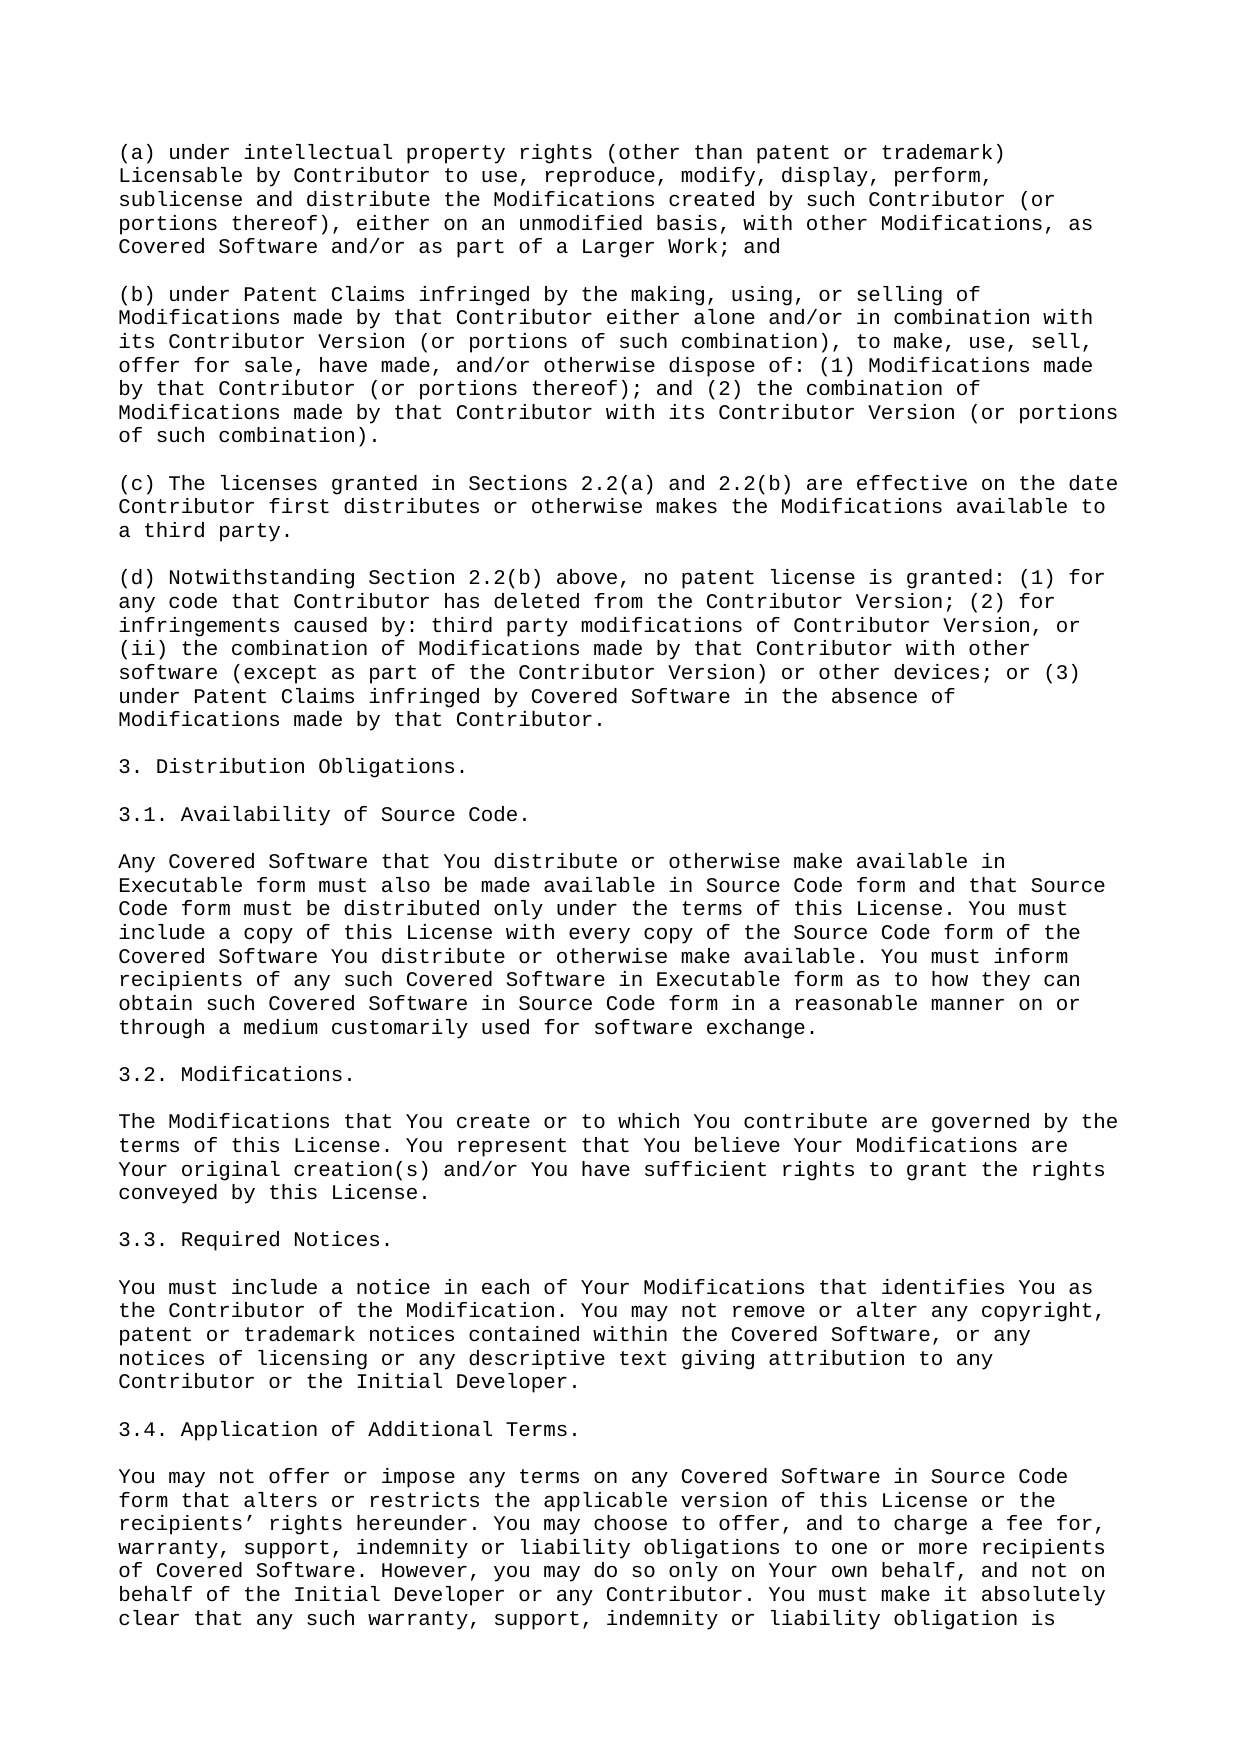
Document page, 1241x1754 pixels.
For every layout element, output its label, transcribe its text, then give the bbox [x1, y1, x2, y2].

text (d) Notwithstanding Section 2.2(b) above, no patent license is granted: (1) for any code that Contributor has deleted from the Contributor Version; (2) for infringements caused by: third party modifications of Contributor Version, or (ii) the combination of Modifications made by that Contributor with other software (except as part of the Contributor Version) or other devices; or (3) under Patent Claims infringed by Covered Software in the absence of Modifications made by that Contributor. [118, 567, 1122, 733]
text You must include a notice in each of Your Modifications that identifies You as the Contributor of the Modification. You may not remove or alter any copyright, patent or trademark notices contained within the Covered Software, or any notices of licensing or any descriptive text giving attribution to any Contributor or the Initial Developer. [118, 1277, 1122, 1395]
text (c) The licenses granted in Sections 2.2(a) and 2.2(b) are effective on the date Contributor first distributes or otherwise makes the Modifications available to a third party. [118, 473, 1122, 544]
text (b) under Patent Claims infringed by the making, using, or selling of Modifications made by that Contributor either alone and/or in combination with its Contributor Version (or portions of such combination), to make, use, sell, offer for sale, have made, and/or otherwise dispose of: (1) Modifications made by that Contributor (or portions thereof); and (2) the combination of Modifications made by that Contributor with its Contributor Version (or portions of such combination). [118, 284, 1122, 449]
text 3.3. Required Notices. [118, 1229, 1122, 1253]
text (a) under intellectual property rights (other than patent or trademark) Licensable by Contributor to use, reproduce, modify, display, perform, sublicense and distribute the Modifications created by such Contributor (or portions thereof), either on an unmodified basis, with other Modifications, as Covered Software and/or as part of a Larger Work; and [118, 142, 1122, 260]
text The Modifications that You create or to which You contribute are governed by the terms of this License. You represent that You believe Your Modifications are Your original creation(s) and/or You have sufficient rights to grant the rights conveyed by this License. [118, 1111, 1122, 1206]
text 3.4. Application of Additional Terms. [118, 1419, 1122, 1442]
text 3. Distribution Obligations. [118, 757, 1122, 780]
text Any Covered Software that You distribute or otherwise make available in Executable form must also be made available in Source Code form and that Source Code form must be distributed only under the terms of this License. You must include a copy of this License with every copy of the Source Code form of the Covered Software You distribute or otherwise make available. You must inform recipients of any such Covered Software in Executable form as to how they can obtain such Covered Software in Source Code form in a reasonable manner on or through a medium customarily used for software exchange. [118, 851, 1122, 1040]
text 3.2. Modifications. [118, 1064, 1122, 1088]
text 3.1. Availability of Source Code. [118, 804, 1122, 827]
text You may not offer or impose any terms on any Covered Software in Source Code form that alters or restricts the applicable version of this License or the recipients’ rights hereunder. You may choose to offer, and to charge a fee for, warranty, support, indemnity or liability obligations to one or more recipients of Covered Software. However, you may do so only on Your own behalf, and not on behalf of the Initial Developer or any Contributor. You must make it absolutely clear that any such warranty, support, indemnity or liability obligation is [118, 1466, 1122, 1631]
